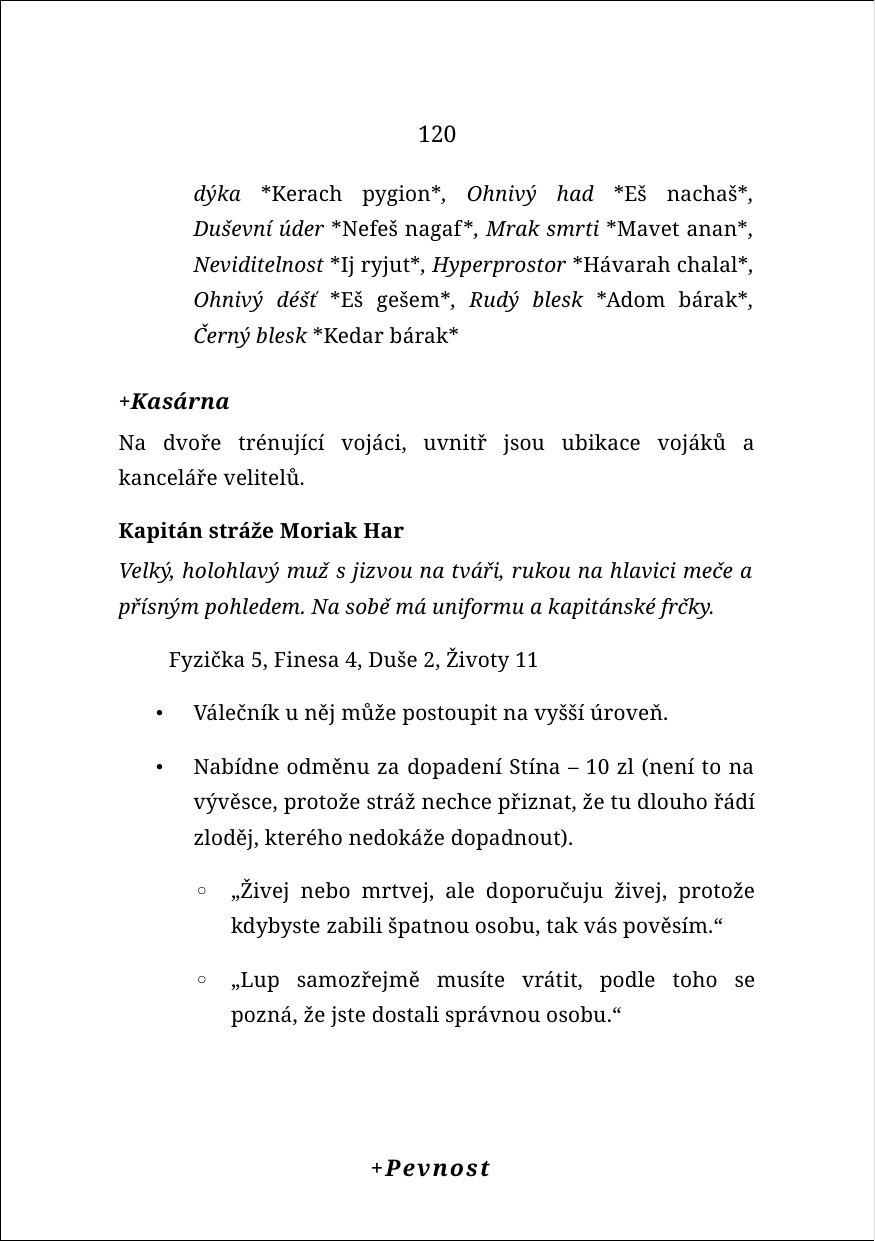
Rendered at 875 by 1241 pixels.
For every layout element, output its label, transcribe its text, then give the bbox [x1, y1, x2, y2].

text Na dvoře trénující vojáci, uvnitř jsou ubikace vojáků a kanceláře velitelů. [118, 428, 756, 492]
list „Lup samozřejmě musíte vrátit, podle toho se pozná, že jste dostali správnou osobu.“ [193, 965, 756, 1029]
list dýka *Kerach pygion*, Ohnivý had *Eš nachaš*, Duševní úder *Nefeš nagaf*, Mrak smrti *Mavet anan*, Neviditelnost *Ij ryjut*, Hyperprostor *Hávarah chalal*, Ohnivý déšť *Eš gešem*, Rudý blesk *Adom bárak*, Černý blesk *Kedar bárak* [156, 179, 756, 349]
list „Živej nebo mrtvej, ale doporučuju živej, protože kdybyste zabili špatnou osobu, tak vás pověsím.“ [193, 876, 756, 940]
subtitle Kapitán stráže Moriak Har [118, 516, 756, 545]
text Fyzička 5, Finesa 4, Duše 2, Životy 11 [168, 645, 756, 674]
list Válečník u něj může postoupit na vyšší úroveň. [156, 698, 756, 727]
text Velký, holohlavý muž s jizvou na tváři, rukou na hlavici meče a přísným pohledem. Na sobě má uniformu a kapitánské frčky. [118, 557, 756, 621]
list Nabídne odměnu za dopadení Stína – 10 zl (není to na vývěsce, protože stráž nechce přiznat, že tu dlouho řádí zloděj, kterého nedokáže dopadnout). [156, 752, 756, 851]
subtitle +Kasárna [118, 386, 756, 416]
